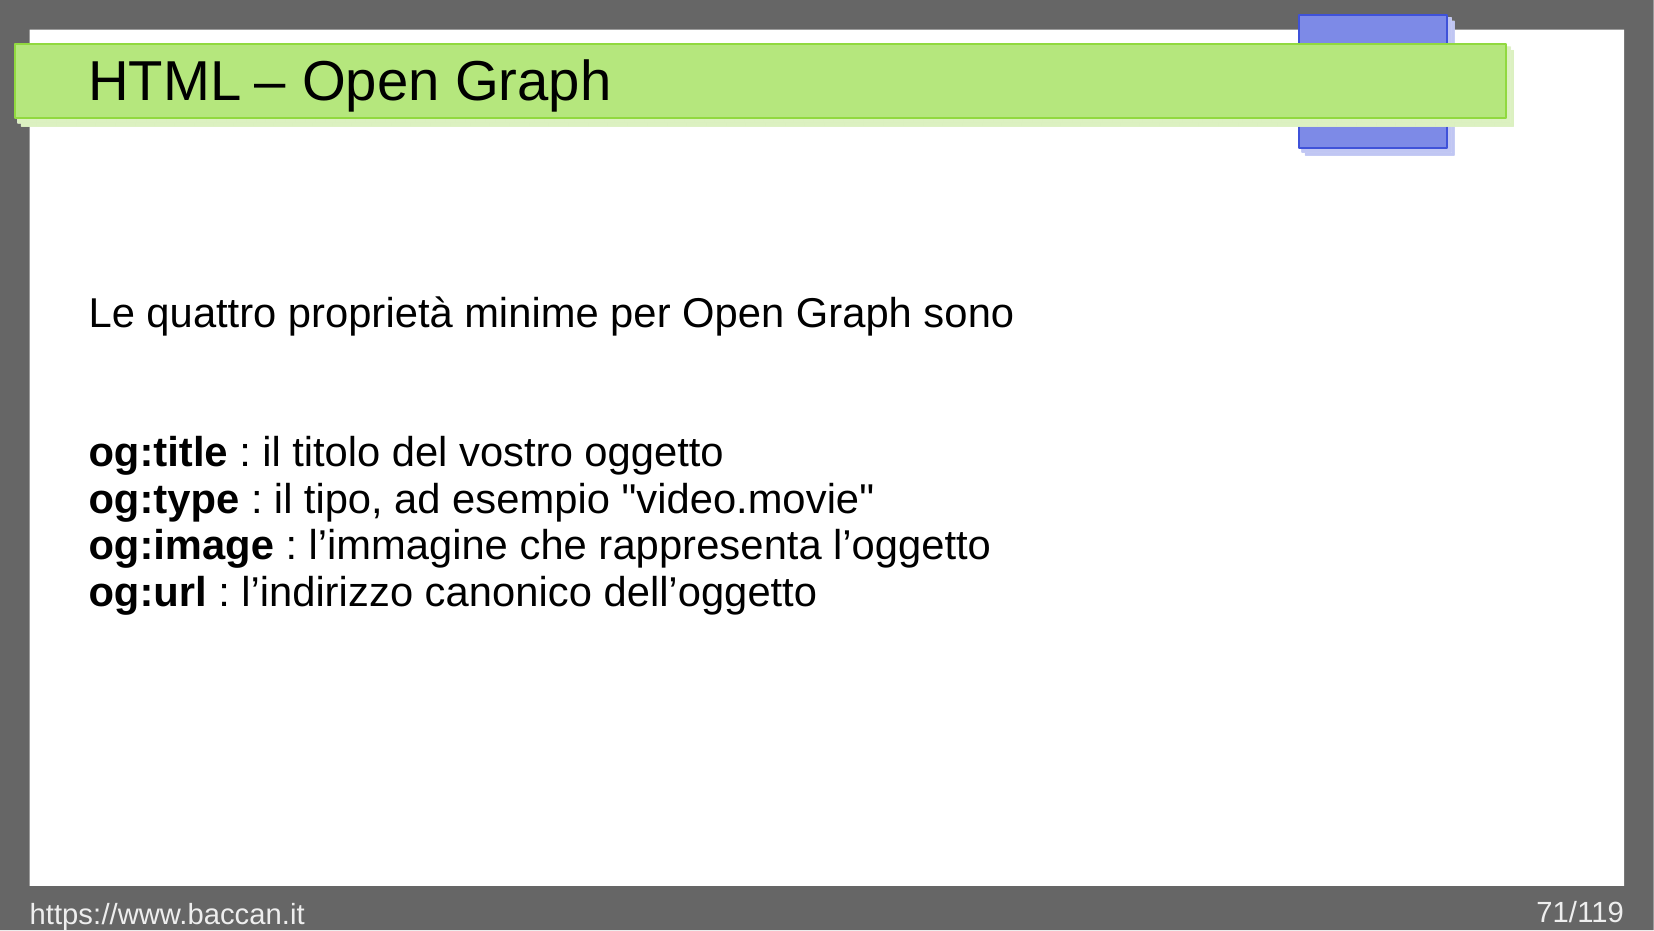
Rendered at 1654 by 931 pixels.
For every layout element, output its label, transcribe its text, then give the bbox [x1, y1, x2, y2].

text_box Le quattro proprietà minime per Open Graph sono og:title : il titolo del vostro oggetto og:type : il tipo, ad esempio "video.movie" og:image : l’immagine che rappresenta l’oggetto og:url : l’indirizzo canonico dell’oggetto [88, 157, 1565, 886]
title HTML – Open Graph [88, 44, 1506, 119]
